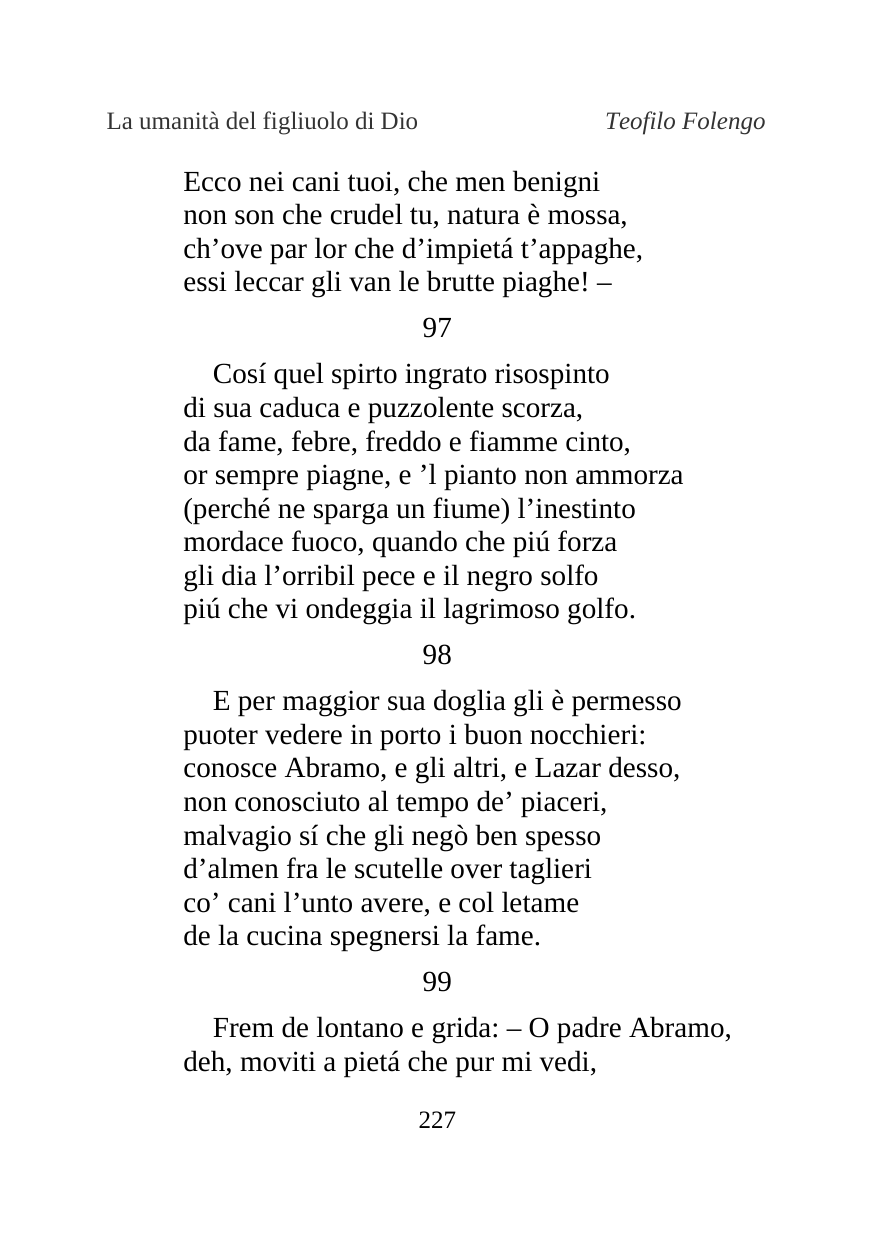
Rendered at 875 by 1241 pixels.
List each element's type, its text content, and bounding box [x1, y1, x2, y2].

text Frem de lontano e grida: – O padre Abramo, deh, moviti a pietá che pur mi vedi, [183, 1010, 768, 1077]
text Cosí quel spirto ingrato risospinto di sua caduca e puzzolente scorza, da fame, febre, freddo e fiamme cinto, or sempre piagne, e ’l pianto non ammorza (perché ne sparga un fiume) l’inestinto mordace fuoco, quando che piú forza gli dia l’orribil pece e il negro solfo piú che vi ondeggia il lagrimoso golfo. [183, 357, 768, 625]
text 99 [106, 964, 768, 998]
text E per maggior sua doglia gli è permesso puoter vedere in porto i buon nocchieri: conosce Abramo, e gli altri, e Lazar desso, non conosciuto al tempo de’ piaceri, malvagio sí che gli negò ben spesso d’almen fra le scutelle over taglieri co’ cani l’unto avere, e col letame de la cucina spegnersi la fame. [183, 683, 768, 952]
text Ecco nei cani tuoi, che men benigni non son che crudel tu, natura è mossa, ch’ove par lor che d’impietá t’appaghe, essi leccar gli van le brutte piaghe! – [183, 164, 768, 298]
text 97 [106, 311, 768, 344]
text 98 [106, 637, 768, 671]
